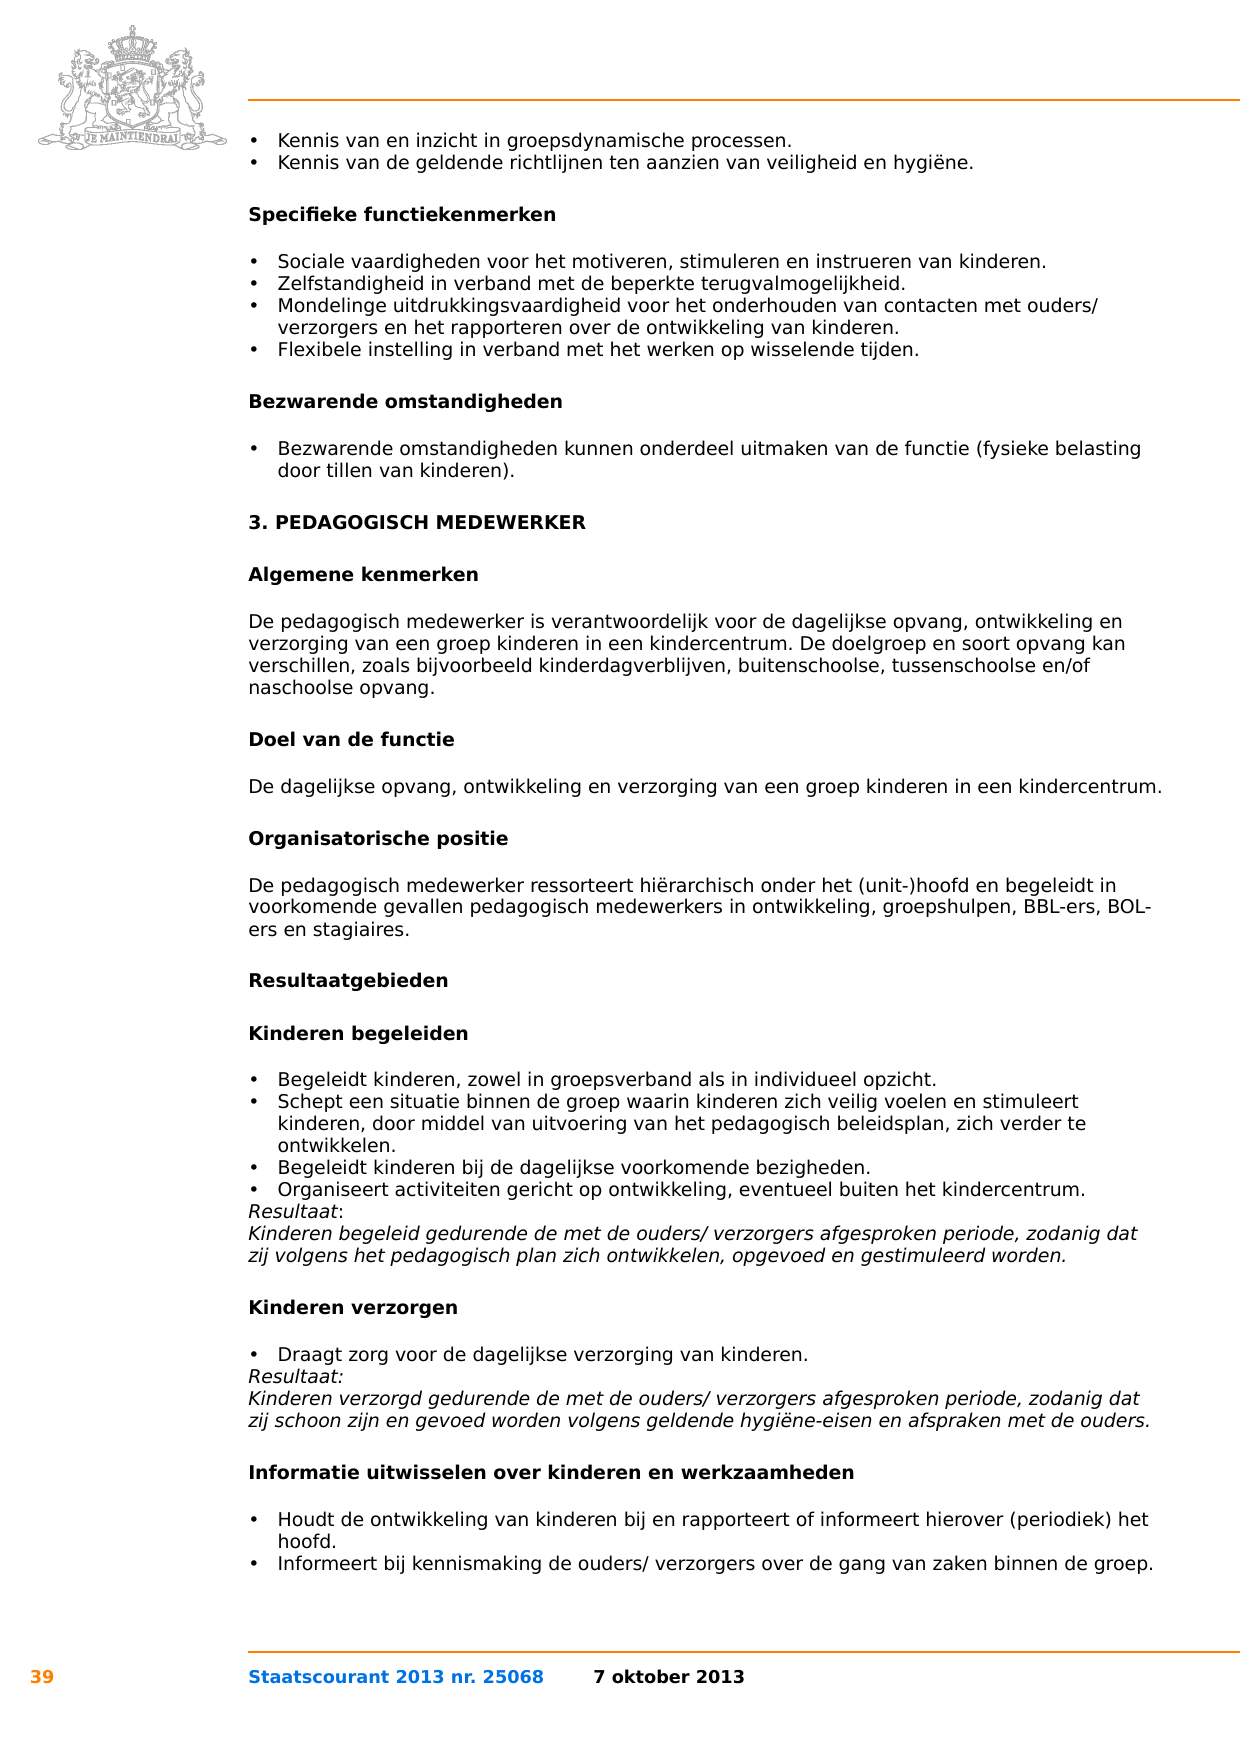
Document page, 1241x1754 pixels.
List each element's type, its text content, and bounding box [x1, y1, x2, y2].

subtitle Resultaatgebieden [248, 970, 1163, 992]
subtitle Organisatorische positie [248, 827, 1163, 849]
text • Kennis van de geldende richtlijnen ten aanzien van veiligheid en hygiëne. [248, 152, 1163, 174]
text • Organiseert activiteiten gericht op ontwikkeling, eventueel buiten het kindercentrum. [248, 1179, 1163, 1201]
text • Zelfstandigheid in verband met de beperkte terugvalmogelijkheid. [248, 273, 1163, 295]
text Kinderen begeleid gedurende de met de ouders/ verzorgers afgesproken periode, zodanig dat zij volgens het pedagogisch plan zich ontwikkelen, opgevoed en gestimuleerd worden. [248, 1223, 1163, 1267]
text • Begeleidt kinderen, zowel in groepsverband als in individueel opzicht. [248, 1069, 1163, 1091]
subtitle Doel van de functie [248, 728, 1163, 751]
text • Informeert bij kennismaking de ouders/ verzorgers over de gang van zaken binnen de groep. [248, 1553, 1163, 1575]
text • Schept een situatie binnen de groep waarin kinderen zich veilig voelen en stimuleert kinderen, door middel van uitvoering van het pedagogisch beleidsplan, zich verder te ontwikkelen. [248, 1091, 1163, 1157]
text Resultaat: [248, 1366, 1163, 1388]
text • Houdt de ontwikkeling van kinderen bij en rapporteert of informeert hierover (periodiek) het hoofd. [248, 1509, 1163, 1553]
picture [38, 25, 227, 150]
text • Flexibele instelling in verband met het werken op wisselende tijden. [248, 339, 1163, 361]
text • Draagt zorg voor de dagelijkse verzorging van kinderen. [248, 1344, 1163, 1366]
subtitle Algemene kenmerken [248, 564, 1163, 586]
text • Bezwarende omstandigheden kunnen onderdeel uitmaken van de functie (fysieke belasting door tillen van kinderen). [248, 438, 1163, 482]
subtitle Specifieke functiekenmerken [248, 204, 1163, 226]
subtitle Kinderen verzorgen [248, 1297, 1163, 1319]
text • Sociale vaardigheden voor het motiveren, stimuleren en instrueren van kinderen. [248, 251, 1163, 273]
text Kinderen verzorgd gedurende de met de ouders/ verzorgers afgesproken periode, zodanig dat zij schoon zijn en gevoed worden volgens geldende hygiëne-eisen en afspraken met de ouders. [248, 1388, 1163, 1432]
text Resultaat: [248, 1201, 1163, 1223]
text • Mondelinge uitdrukkingsvaardigheid voor het onderhouden van contacten met ouders/ verzorgers en het rapporteren over de ontwikkeling van kinderen. [248, 295, 1163, 339]
text • Kennis van en inzicht in groepsdynamische processen. [248, 130, 1163, 152]
text De dagelijkse opvang, ontwikkeling en verzorging van een groep kinderen in een kindercentrum. [248, 776, 1163, 797]
subtitle Bezwarende omstandigheden [248, 391, 1163, 413]
subtitle Informatie uitwisselen over kinderen en werkzaamheden [248, 1462, 1163, 1484]
text De pedagogisch medewerker ressorteert hiërarchisch onder het (unit-)hoofd en begeleidt in voorkomende gevallen pedagogisch medewerkers in ontwikkeling, groepshulpen, BBL-ers, BOL-ers en stagiaires. [248, 874, 1163, 940]
subtitle 3. PEDAGOGISCH MEDEWERKER [248, 512, 1163, 534]
subtitle Kinderen begeleiden [248, 1022, 1163, 1044]
text • Begeleidt kinderen bij de dagelijkse voorkomende bezigheden. [248, 1157, 1163, 1179]
text De pedagogisch medewerker is verantwoordelijk voor de dagelijkse opvang, ontwikkeling en verzorging van een groep kinderen in een kindercentrum. De doelgroep en soort opvang kan verschillen, zoals bijvoorbeeld kinderdagverblijven, buitenschoolse, tussenschoolse en/of naschoolse opvang. [248, 611, 1163, 698]
